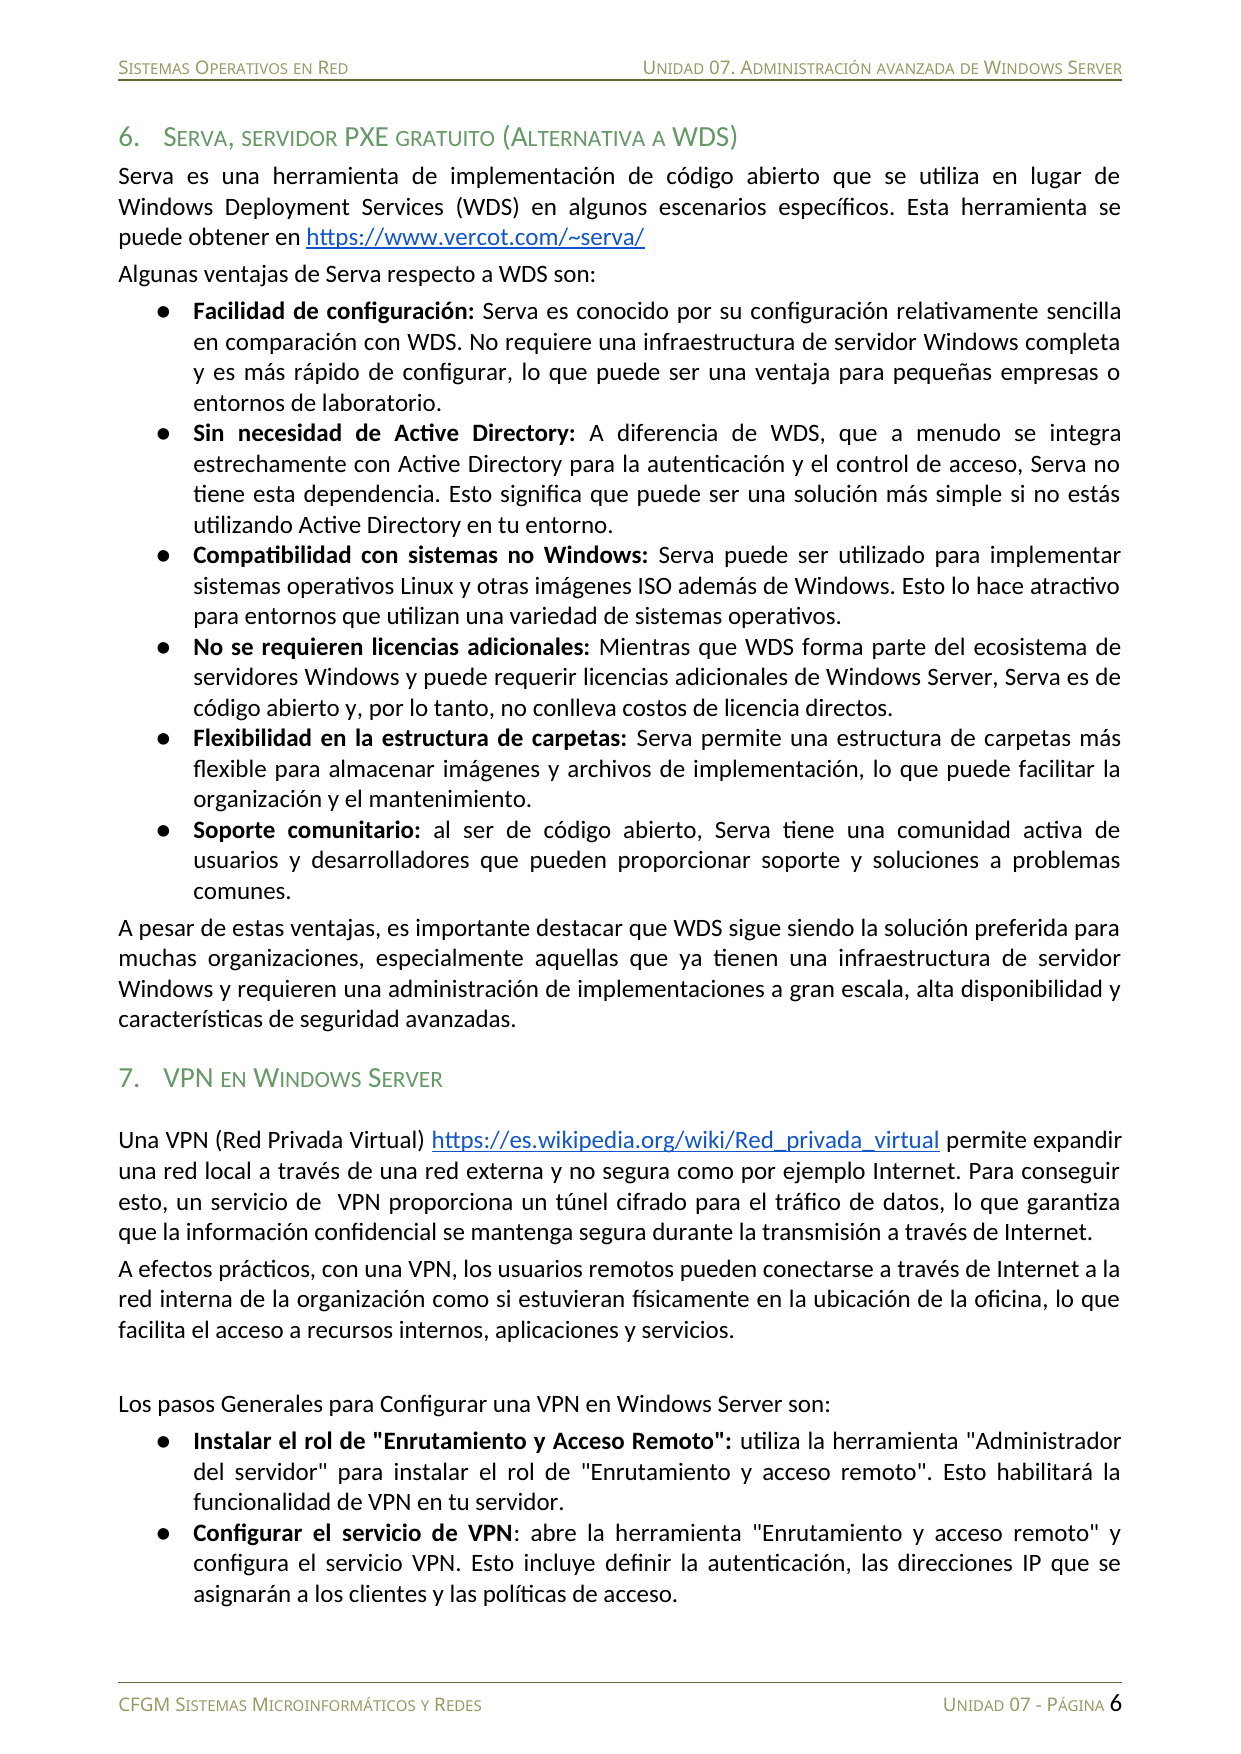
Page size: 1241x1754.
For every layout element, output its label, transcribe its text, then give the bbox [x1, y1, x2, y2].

text A efectos prácticos, con una VPN, los usuarios remotos pueden conectarse a través de Internet a la red interna de la organización como si estuvieran físicamente en la ubicación de la oficina, lo que facilita el acceso a recursos internos, aplicaciones y servicios. [118, 1253, 1122, 1345]
list Soporte comunitario: al ser de código abierto, Serva tiene una comunidad activa de usuarios y desarrolladores que pueden proporcionar soporte y soluciones a problemas comunes. [156, 814, 1122, 906]
text Una VPN (Red Privada Virtual) https://es.wikipedia.org/wiki/Red_privada_virtual permite expandir una red local a través de una red externa y no segura como por ejemplo Internet. Para conseguir esto, un servicio de VPN proporciona un túnel cifrado para el tráfico de datos, lo que garantiza que la información confidencial se mantenga segura durante la transmisión a través de Internet. [118, 1124, 1122, 1247]
subtitle VPN en Windows Server [118, 1059, 1122, 1094]
list Flexibilidad en la estructura de carpetas: Serva permite una estructura de carpetas más flexible para almacenar imágenes y archivos de implementación, lo que puede facilitar la organización y el mantenimiento. [156, 722, 1122, 814]
list Facilidad de configuración: Serva es conocido por su configuración relativamente sencilla en comparación con WDS. No requiere una infraestructura de servidor Windows completa y es más rápido de configurar, lo que puede ser una ventaja para pequeñas empresas o entornos de laboratorio. [156, 295, 1122, 417]
text Los pasos Generales para Configurar una VPN en Windows Server son: [118, 1388, 1122, 1419]
list Configurar el servicio de VPN: abre la herramienta "Enrutamiento y acceso remoto" y configura el servicio VPN. Esto incluye definir la autenticación, las direcciones IP que se asignarán a los clientes y las políticas de acceso. [156, 1517, 1122, 1608]
list Instalar el rol de "Enrutamiento y Acceso Remoto": utiliza la herramienta "Administrador del servidor" para instalar el rol de "Enrutamiento y acceso remoto". Esto habilitará la funcionalidad de VPN en tu servidor. [156, 1425, 1122, 1517]
text A pesar de estas ventajas, es importante destacar que WDS sigue siendo la solución preferida para muchas organizaciones, especialmente aquellas que ya tienen una infraestructura de servidor Windows y requieren una administración de implementaciones a gran escala, alta disponibilidad y características de seguridad avanzadas. [118, 912, 1122, 1034]
subtitle Serva, servidor PXE gratuito (Alternativa a WDS) [118, 118, 1122, 154]
list Sin necesidad de Active Directory: A diferencia de WDS, que a menudo se integra estrechamente con Active Directory para la autenticación y el control de acceso, Serva no tiene esta dependencia. Esto significa que puede ser una solución más simple si no estás utilizando Active Directory en tu entorno. [156, 417, 1122, 539]
text Algunas ventajas de Serva respecto a WDS son: [118, 258, 1122, 289]
list No se requieren licencias adicionales: Mientras que WDS forma parte del ecosistema de servidores Windows y puede requerir licencias adicionales de Windows Server, Serva es de código abierto y, por lo tanto, no conlleva costos de licencia directos. [156, 631, 1122, 722]
text Serva es una herramienta de implementación de código abierto que se utiliza en lugar de Windows Deployment Services (WDS) en algunos escenarios específicos. Esta herramienta se puede obtener en https://www.vercot.com/~serva/ [118, 160, 1122, 252]
list Compatibilidad con sistemas no Windows: Serva puede ser utilizado para implementar sistemas operativos Linux y otras imágenes ISO además de Windows. Esto lo hace atractivo para entornos que utilizan una variedad de sistemas operativos. [156, 539, 1122, 631]
